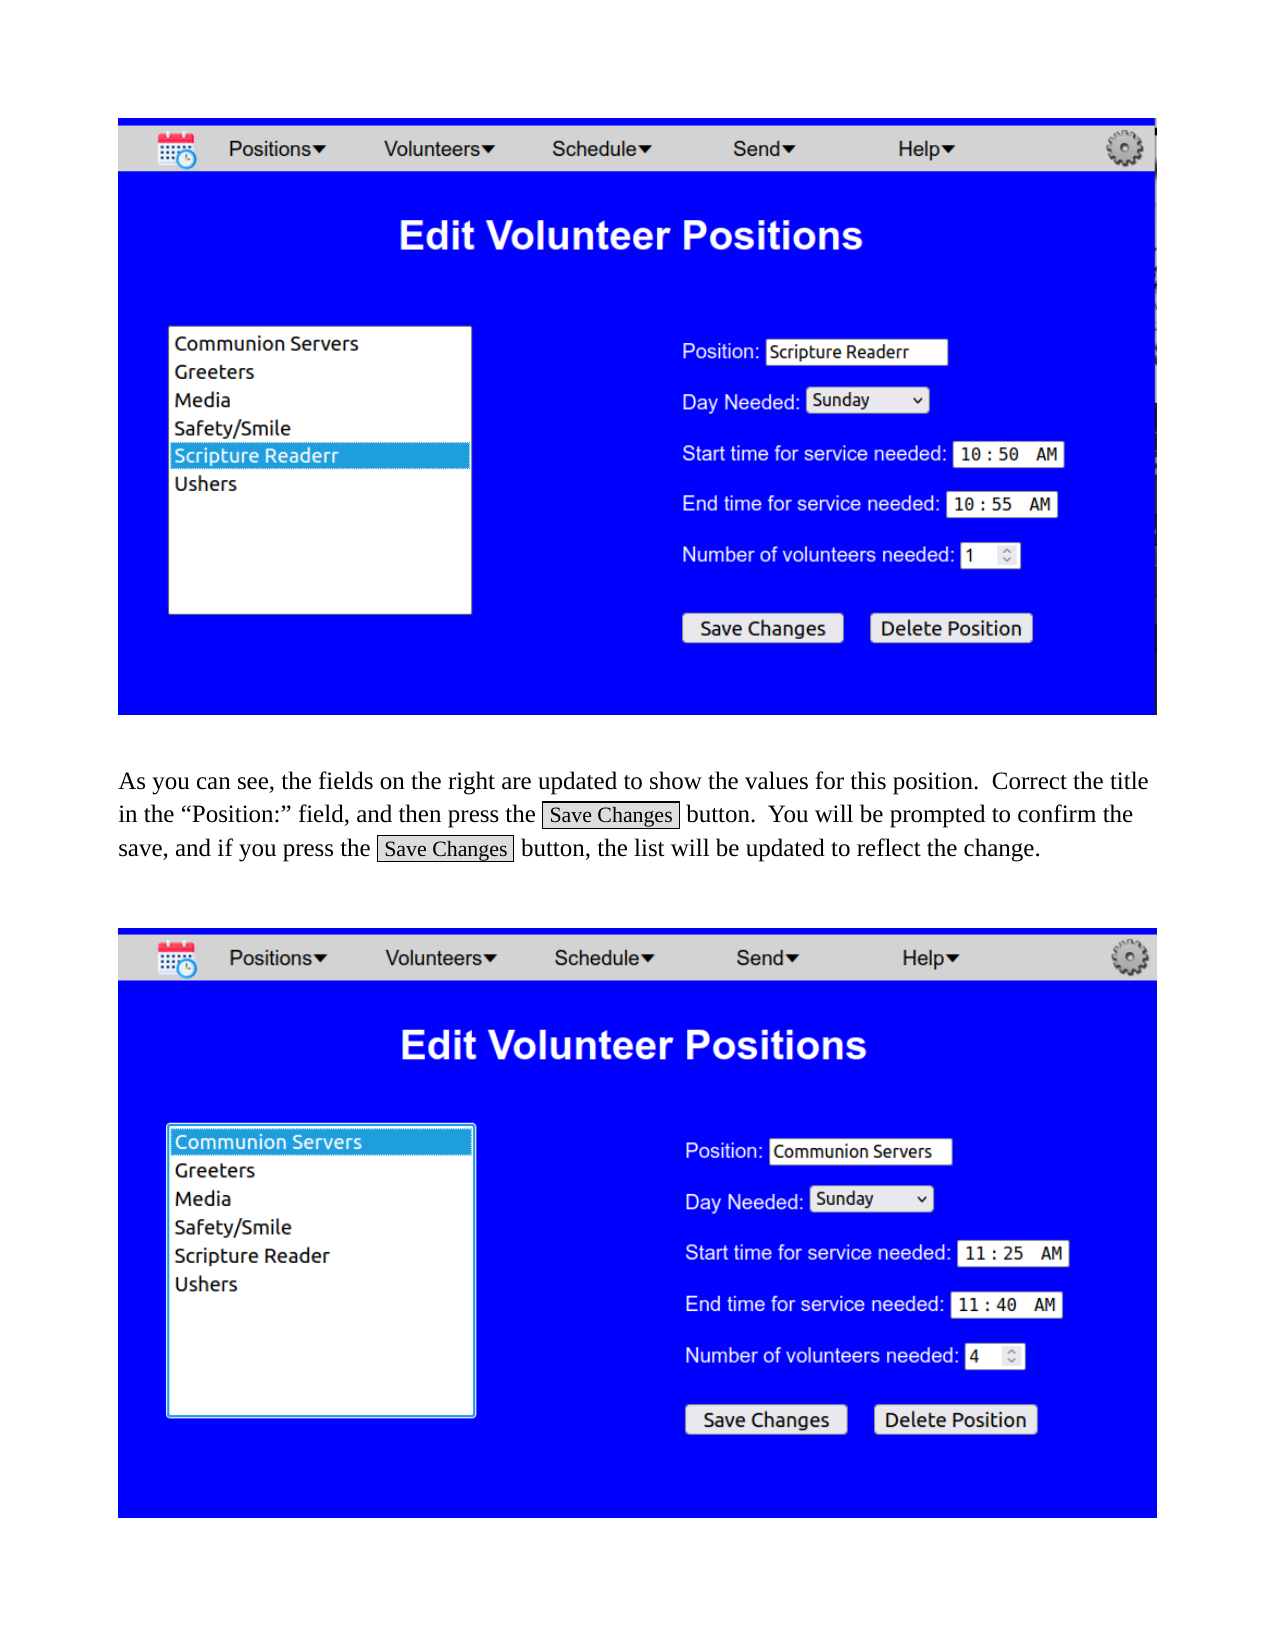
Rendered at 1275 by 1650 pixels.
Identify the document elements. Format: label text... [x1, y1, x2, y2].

picture [118, 118, 1157, 715]
picture [118, 928, 1157, 1518]
text As you can see, the fields on the right are updated to show the values for this position. Correct the title in the “Position:” field, and then press the Save Changes button. You will be prompted to confirm the save, and if you press the Save Changes button, the list will be updated to reflect the change. [118, 766, 1157, 862]
